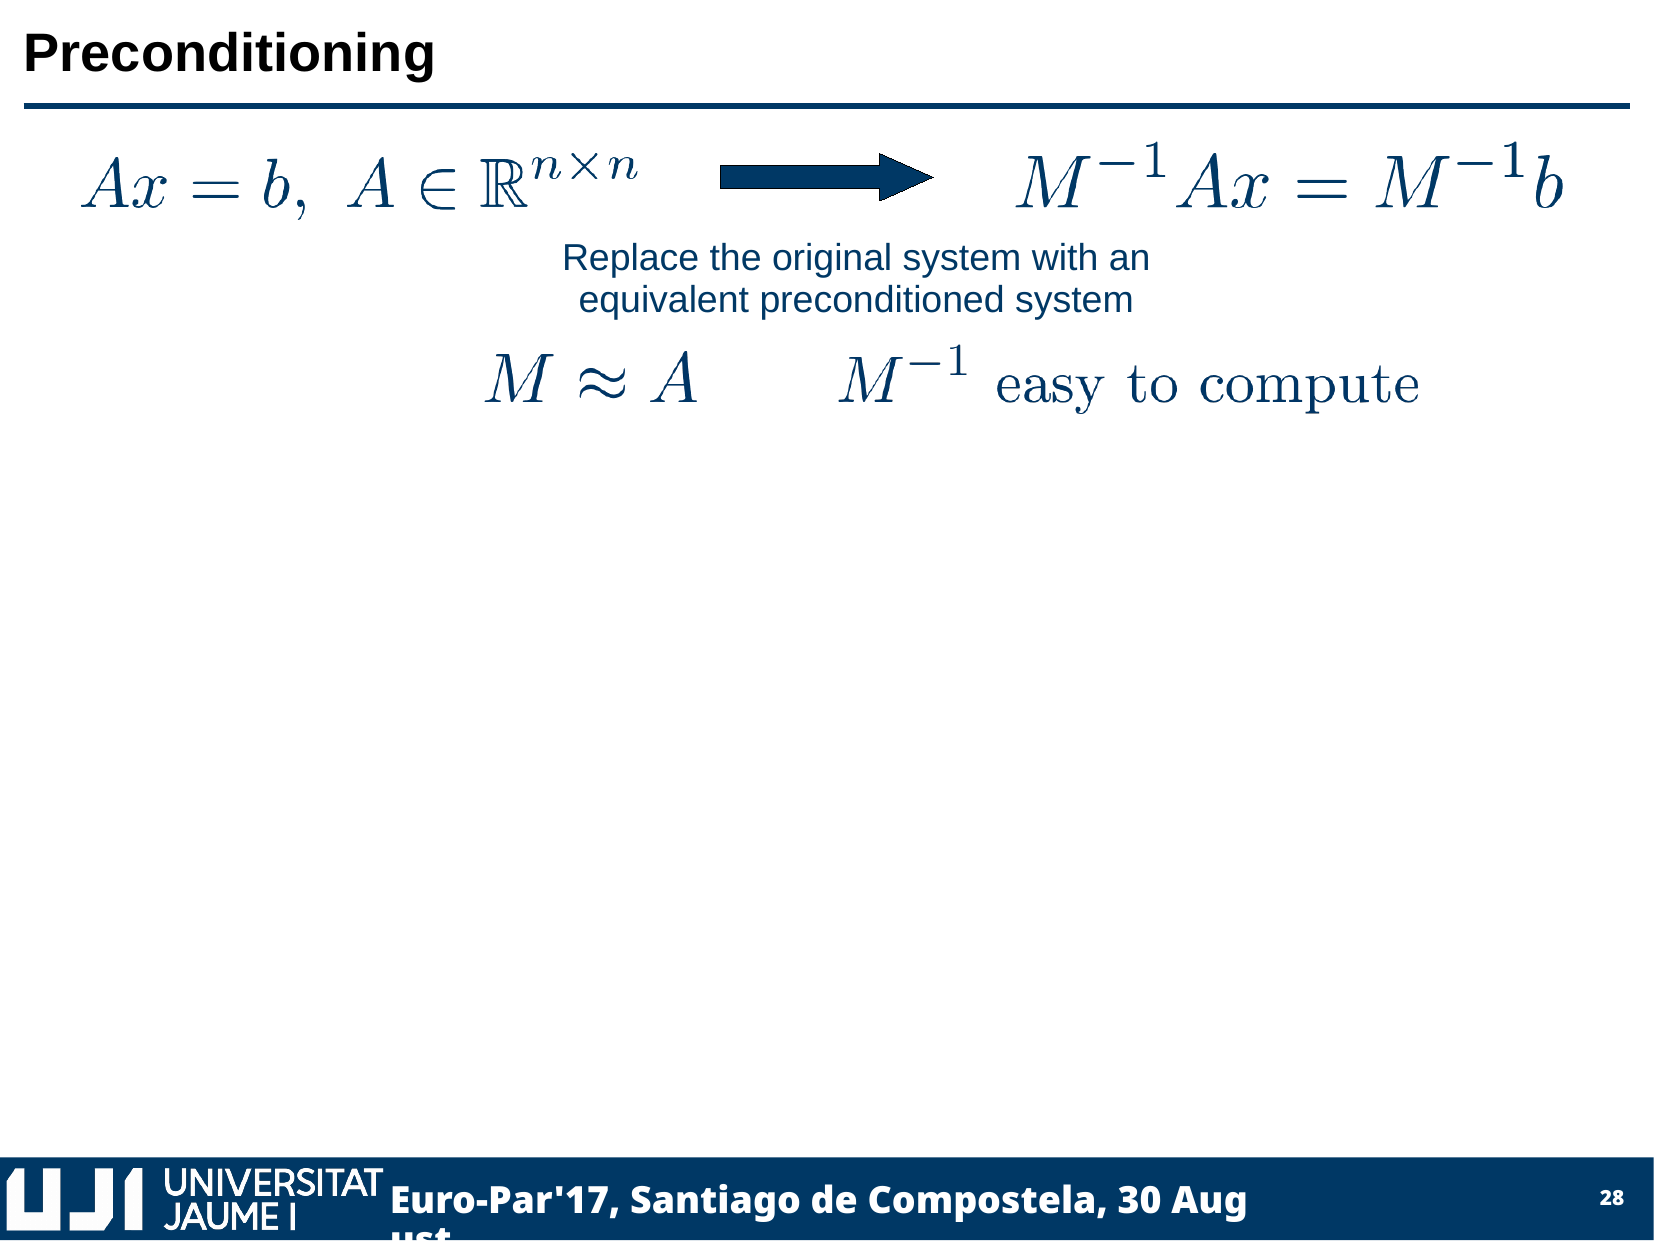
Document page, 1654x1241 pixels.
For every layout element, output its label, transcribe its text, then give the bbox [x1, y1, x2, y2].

picture [0, 1158, 390, 1241]
list Replace the original system with an equivalent preconditioned system [437, 236, 1205, 343]
picture [81, 153, 638, 220]
picture [484, 351, 697, 402]
picture [1015, 141, 1563, 208]
picture [838, 344, 1418, 414]
text_box [720, 153, 934, 201]
title Preconditioning [23, 0, 1630, 107]
